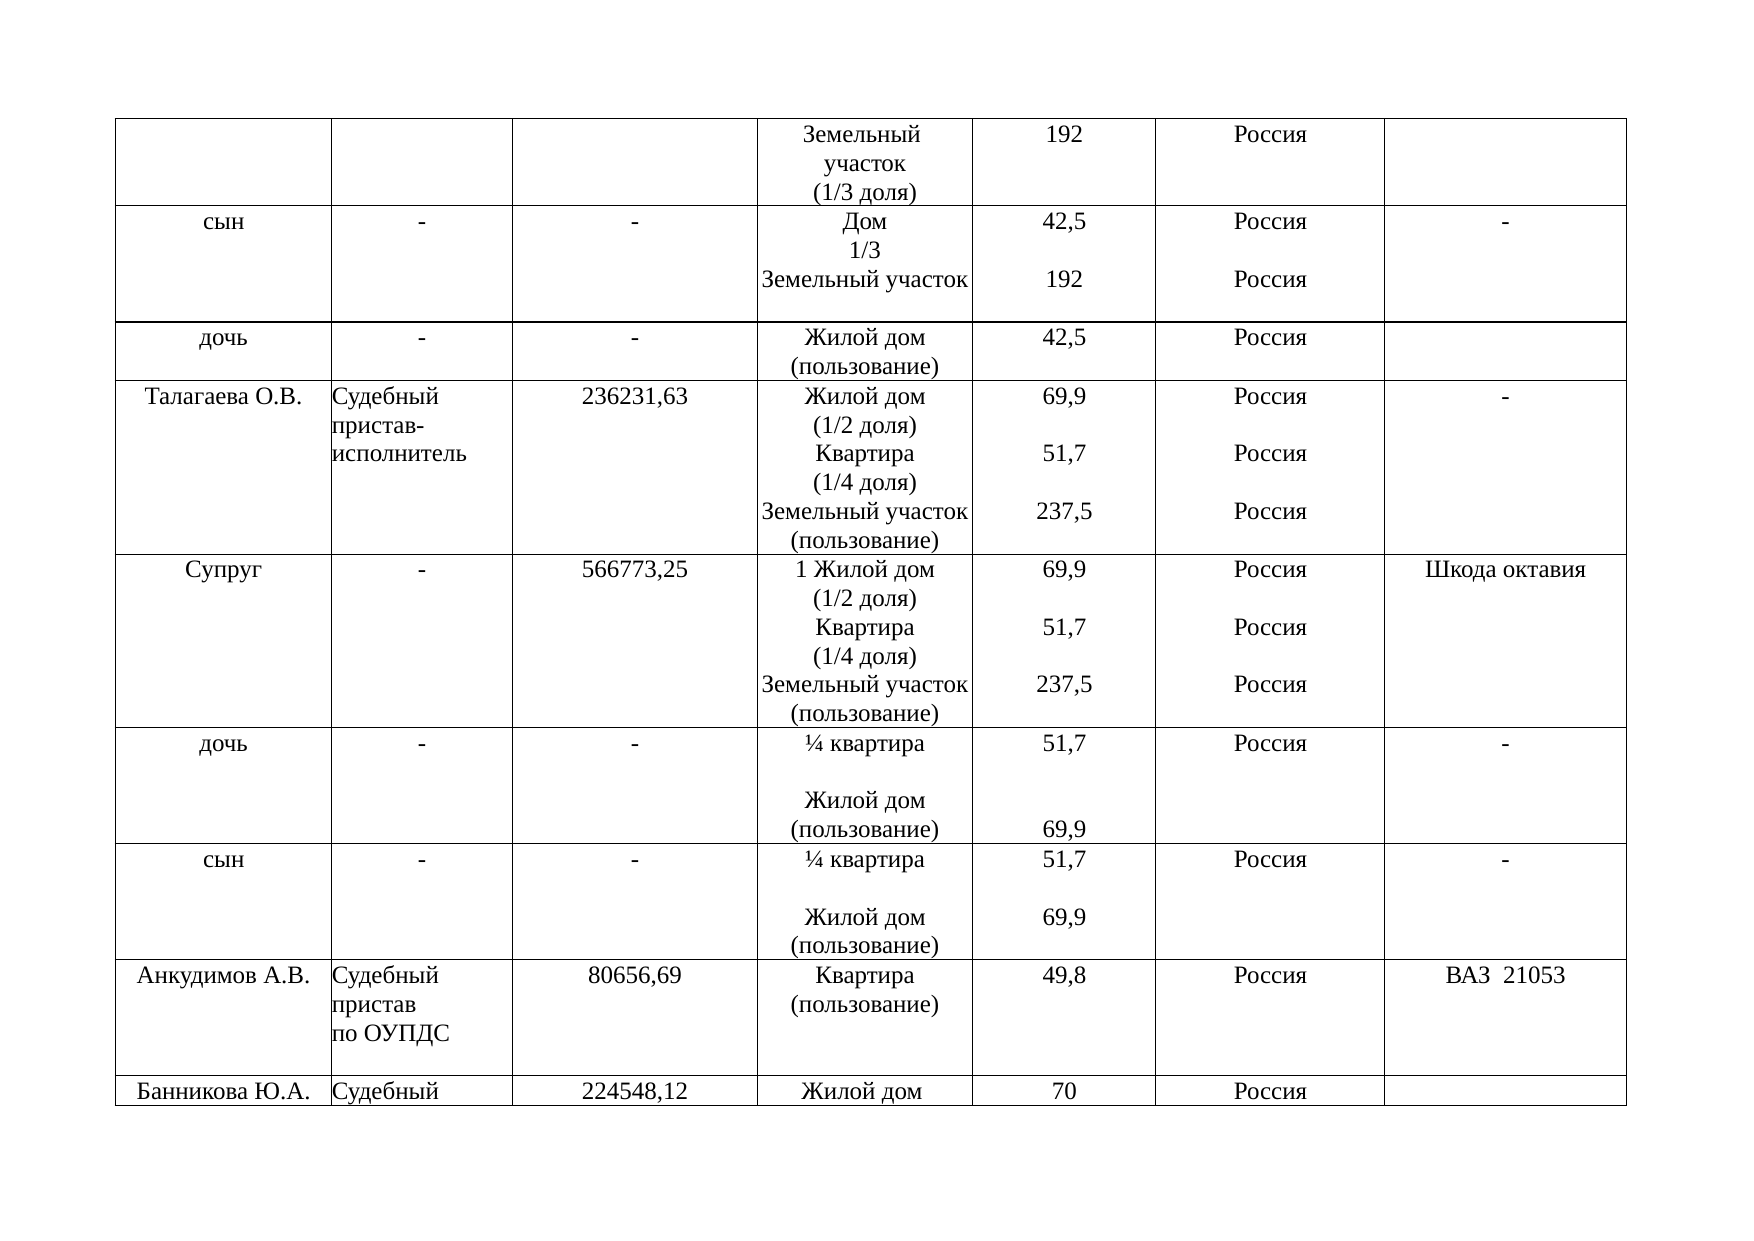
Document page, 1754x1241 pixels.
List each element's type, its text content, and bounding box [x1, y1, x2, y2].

table_cell [1385, 119, 1626, 205]
table_cell - [513, 728, 757, 843]
table_cell Квартира (пользование) [758, 960, 972, 1075]
table_cell 70 [973, 1076, 1155, 1105]
table_cell [1627, 321, 1634, 380]
table_cell Россия [1156, 1076, 1384, 1105]
table_cell [1627, 959, 1634, 1075]
table_cell [116, 119, 331, 205]
table_cell [1627, 554, 1634, 727]
table_cell [1627, 205, 1634, 321]
table_cell Жилой дом [758, 1076, 972, 1105]
table_cell - [1385, 1076, 1626, 1105]
table_cell сын [116, 844, 331, 959]
table_cell Талагаева О.В. [116, 381, 331, 553]
table_cell - [332, 119, 512, 205]
table_cell ВАЗ 21053 [1385, 960, 1626, 1075]
table_cell - [332, 728, 512, 843]
table_cell Россия Россия Россия [1156, 381, 1384, 553]
table_cell Дом 1/3 Земельный участок [758, 206, 972, 321]
table_cell сын [116, 206, 331, 321]
table_cell дочь [116, 728, 331, 843]
table_cell [1627, 118, 1634, 205]
table_cell 51,7 69,9 [973, 728, 1155, 843]
table_cell 51,7 69,9 [973, 844, 1155, 959]
table_cell Россия [1156, 728, 1384, 843]
table_cell - [513, 323, 757, 380]
table_cell 42,5 192 [973, 206, 1155, 321]
table_cell - [332, 323, 512, 380]
table_cell Россия [1156, 119, 1384, 205]
table_cell - [332, 844, 512, 959]
table_cell 1 Жилой дом (1/2 доля) Квартира (1/4 доля) Земельный участок (пользование) [758, 555, 972, 727]
table_cell ¼ квартира Жилой дом (пользование) [758, 728, 972, 843]
table_cell 236231,63 [513, 381, 757, 553]
table_cell Судебный пристав-исполнитель [332, 381, 512, 553]
table_cell - [1385, 844, 1626, 959]
table_cell 69,9 51,7 237,5 [973, 555, 1155, 727]
table_cell - [513, 206, 757, 321]
table_cell 49,8 [973, 960, 1155, 1075]
table_cell [1627, 380, 1634, 553]
table_cell Шкода октавия [1385, 555, 1626, 727]
table_cell ¼ квартира Жилой дом (пользование) [758, 844, 972, 959]
table_cell [513, 119, 757, 205]
table_cell 566773,25 [513, 555, 757, 727]
table_cell Россия Россия Россия [1156, 555, 1384, 727]
table_cell Россия [1156, 323, 1384, 380]
table_cell дочь [116, 323, 331, 380]
table_cell 192 [973, 119, 1155, 205]
table_cell 42,5 [973, 323, 1155, 380]
table_cell - [332, 206, 512, 321]
table_cell Анкудимов А.В. [116, 960, 331, 1075]
table_cell Банникова Ю.А. [116, 1076, 331, 1105]
table_cell - [1385, 206, 1626, 321]
table_cell - [1385, 728, 1626, 843]
table_cell Судебный [332, 1076, 512, 1105]
table_cell Россия [1156, 844, 1384, 959]
table_cell Жилой дом (пользование) [758, 323, 972, 380]
table_cell [1627, 727, 1634, 843]
table_cell Супруг [116, 555, 331, 727]
table_cell - [1385, 381, 1626, 553]
table_cell 69,9 51,7 237,5 [973, 381, 1155, 553]
table_cell 80656,69 [513, 960, 757, 1075]
table_cell Россия Россия [1156, 206, 1384, 321]
table_cell - [513, 844, 757, 959]
table_cell Судебный пристав по ОУПДС [332, 960, 512, 1075]
table_cell 224548,12 [513, 1076, 757, 1105]
table_cell Земельный участок (1/3 доля) [758, 119, 972, 205]
table_cell Жилой дом (1/2 доля) Квартира (1/4 доля) Земельный участок (пользование) [758, 381, 972, 553]
table_cell [1627, 1075, 1634, 1105]
table_cell [1627, 843, 1634, 959]
table_cell - [332, 555, 512, 727]
table_cell Россия [1156, 960, 1384, 1075]
table_cell [1385, 323, 1626, 380]
